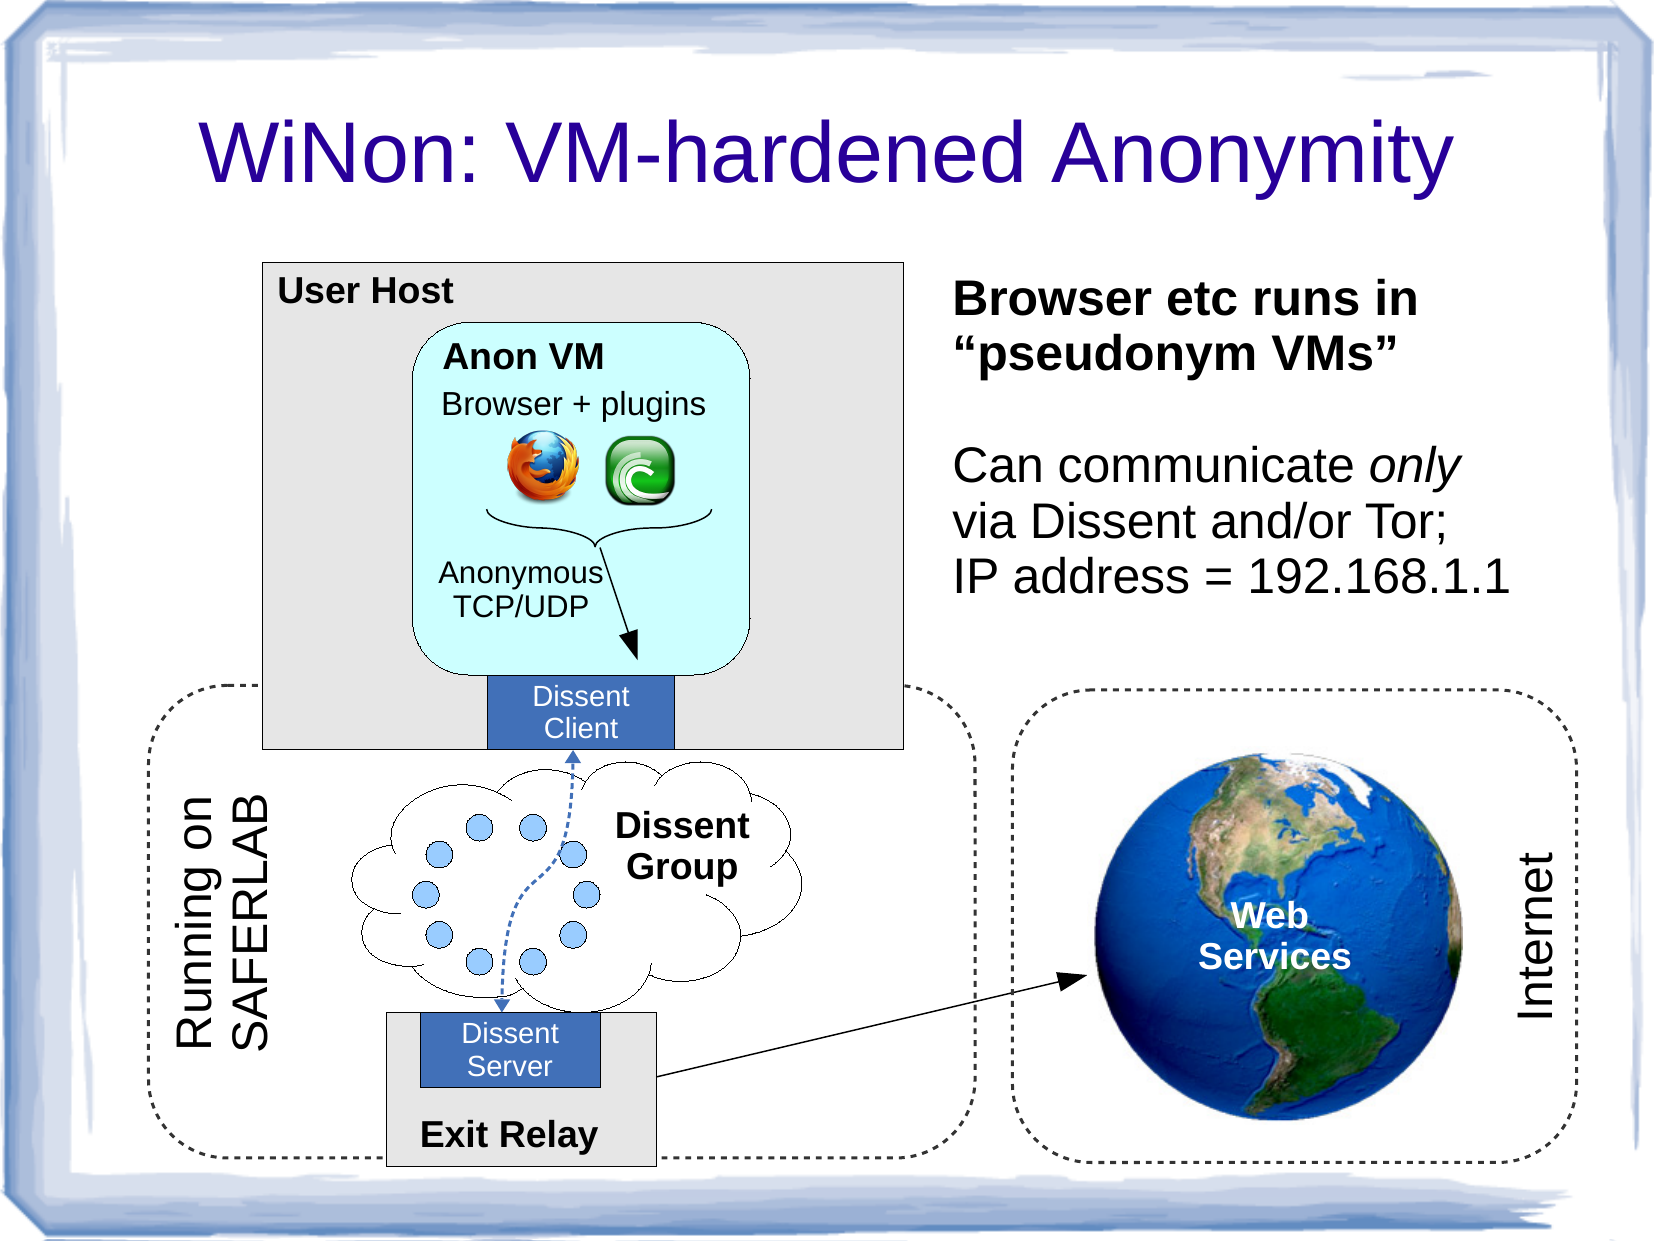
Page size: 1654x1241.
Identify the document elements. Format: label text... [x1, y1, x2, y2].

text_box Running on SAFERLAB [158, 773, 286, 1074]
text_box Browser etc runs in “pseudonym VMs” Can communicate only via Dissent and/or Tor; IP address = 192.168.1.1 [937, 262, 1576, 612]
text_box Exit Relay [405, 1105, 638, 1163]
title WiNon: VM-hardened Anonymity [82, 49, 1571, 257]
text_box [766, 799, 802, 930]
picture [0, 0, 1654, 1241]
text_box User Host [262, 262, 593, 320]
text_box [386, 1012, 657, 1167]
text_box [262, 262, 904, 750]
text_box Dissent Client [487, 676, 675, 750]
text_box Anon VM [427, 327, 650, 378]
text_box Anonymous TCP/UDP [412, 547, 631, 632]
text_box Internet [1500, 787, 1576, 1088]
text_box Dissent Server [420, 1012, 601, 1088]
text_box [351, 761, 759, 1012]
text_box Browser + plugins [423, 378, 724, 431]
text_box Dissent Group [600, 796, 766, 938]
